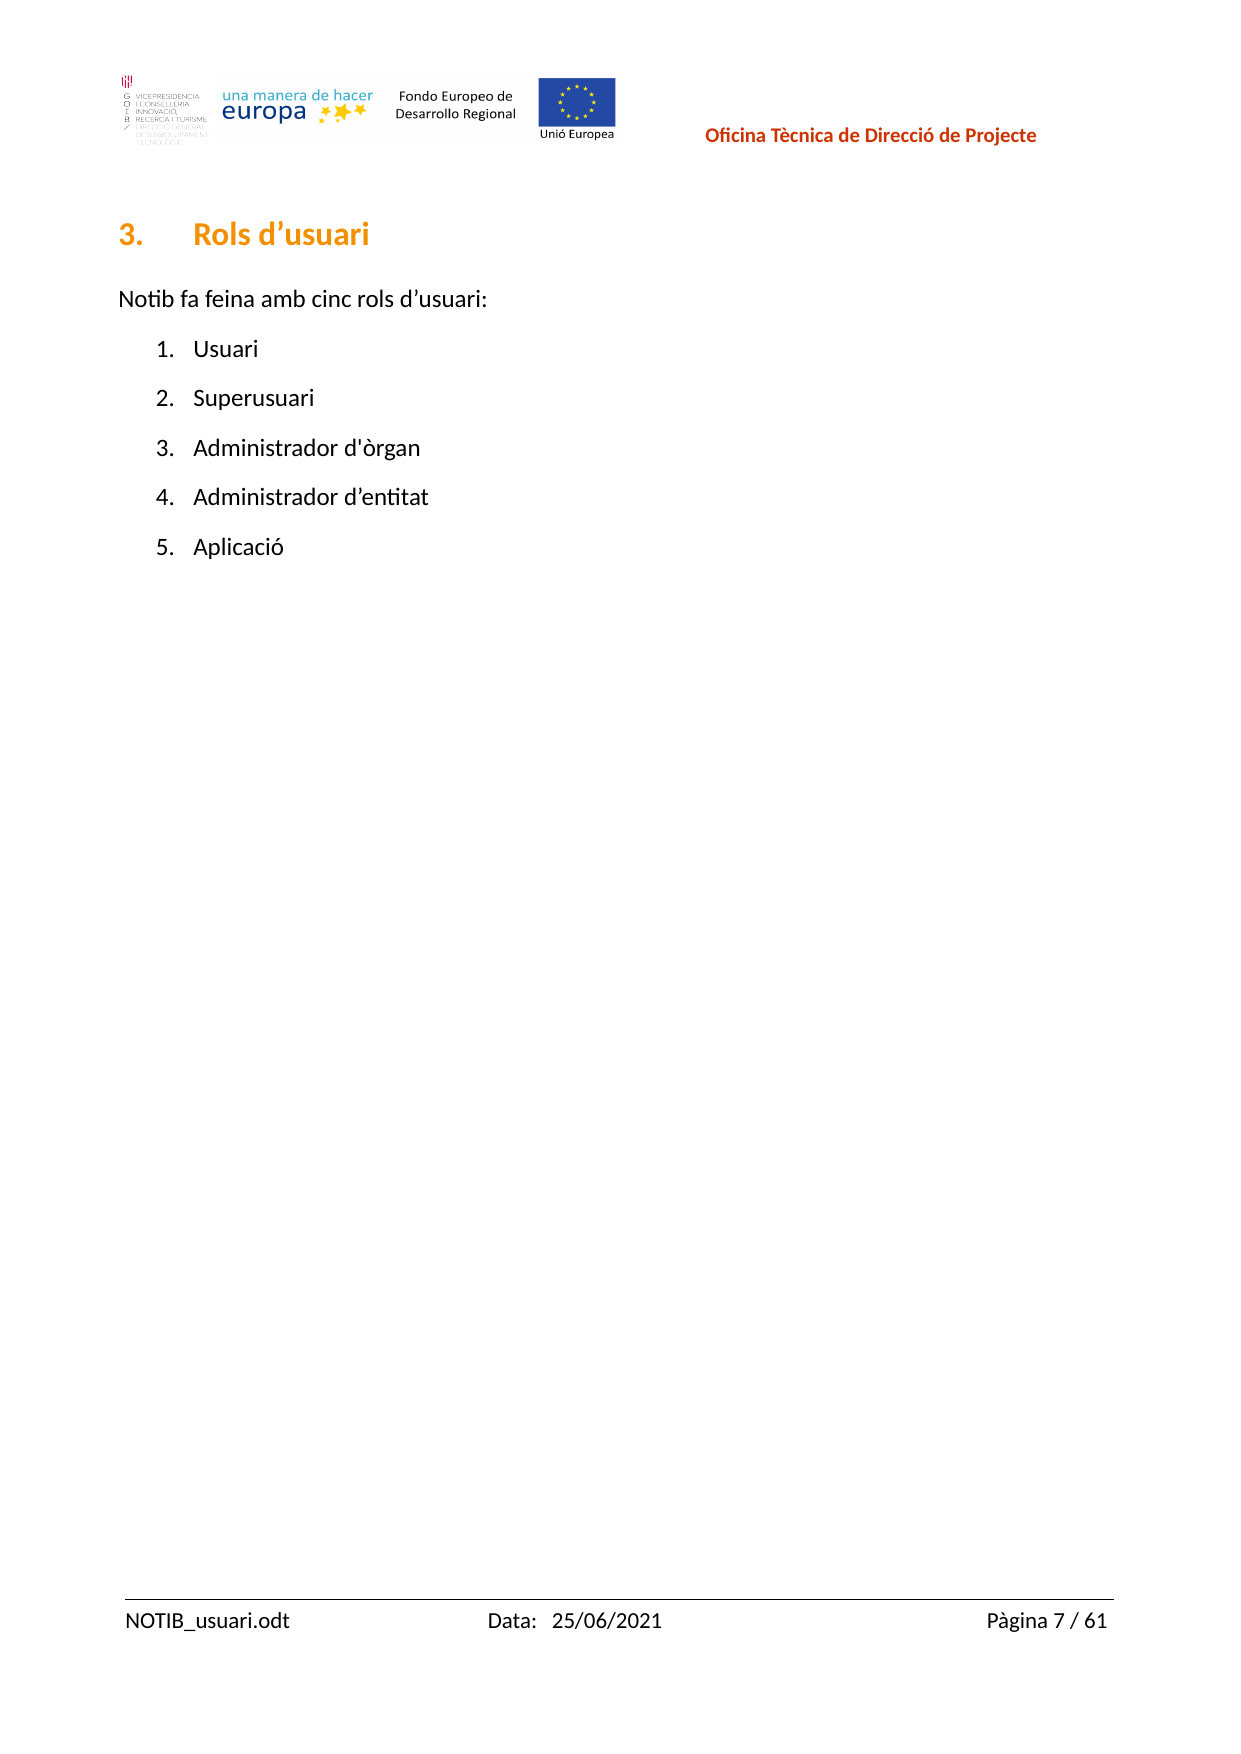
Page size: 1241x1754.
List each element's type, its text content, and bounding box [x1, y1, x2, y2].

list Superusuari [156, 382, 1122, 413]
subtitle Rols d’usuari [118, 213, 1122, 254]
text Notib fa feina amb cinc rols d’usuari: [118, 283, 1122, 314]
picture [118, 73, 213, 147]
list Usuari [156, 333, 1122, 363]
picture [219, 73, 621, 147]
list Administrador d’entitat [156, 482, 1122, 512]
list Aplicació [156, 531, 1122, 562]
list Administrador d'òrgan [156, 432, 1122, 462]
